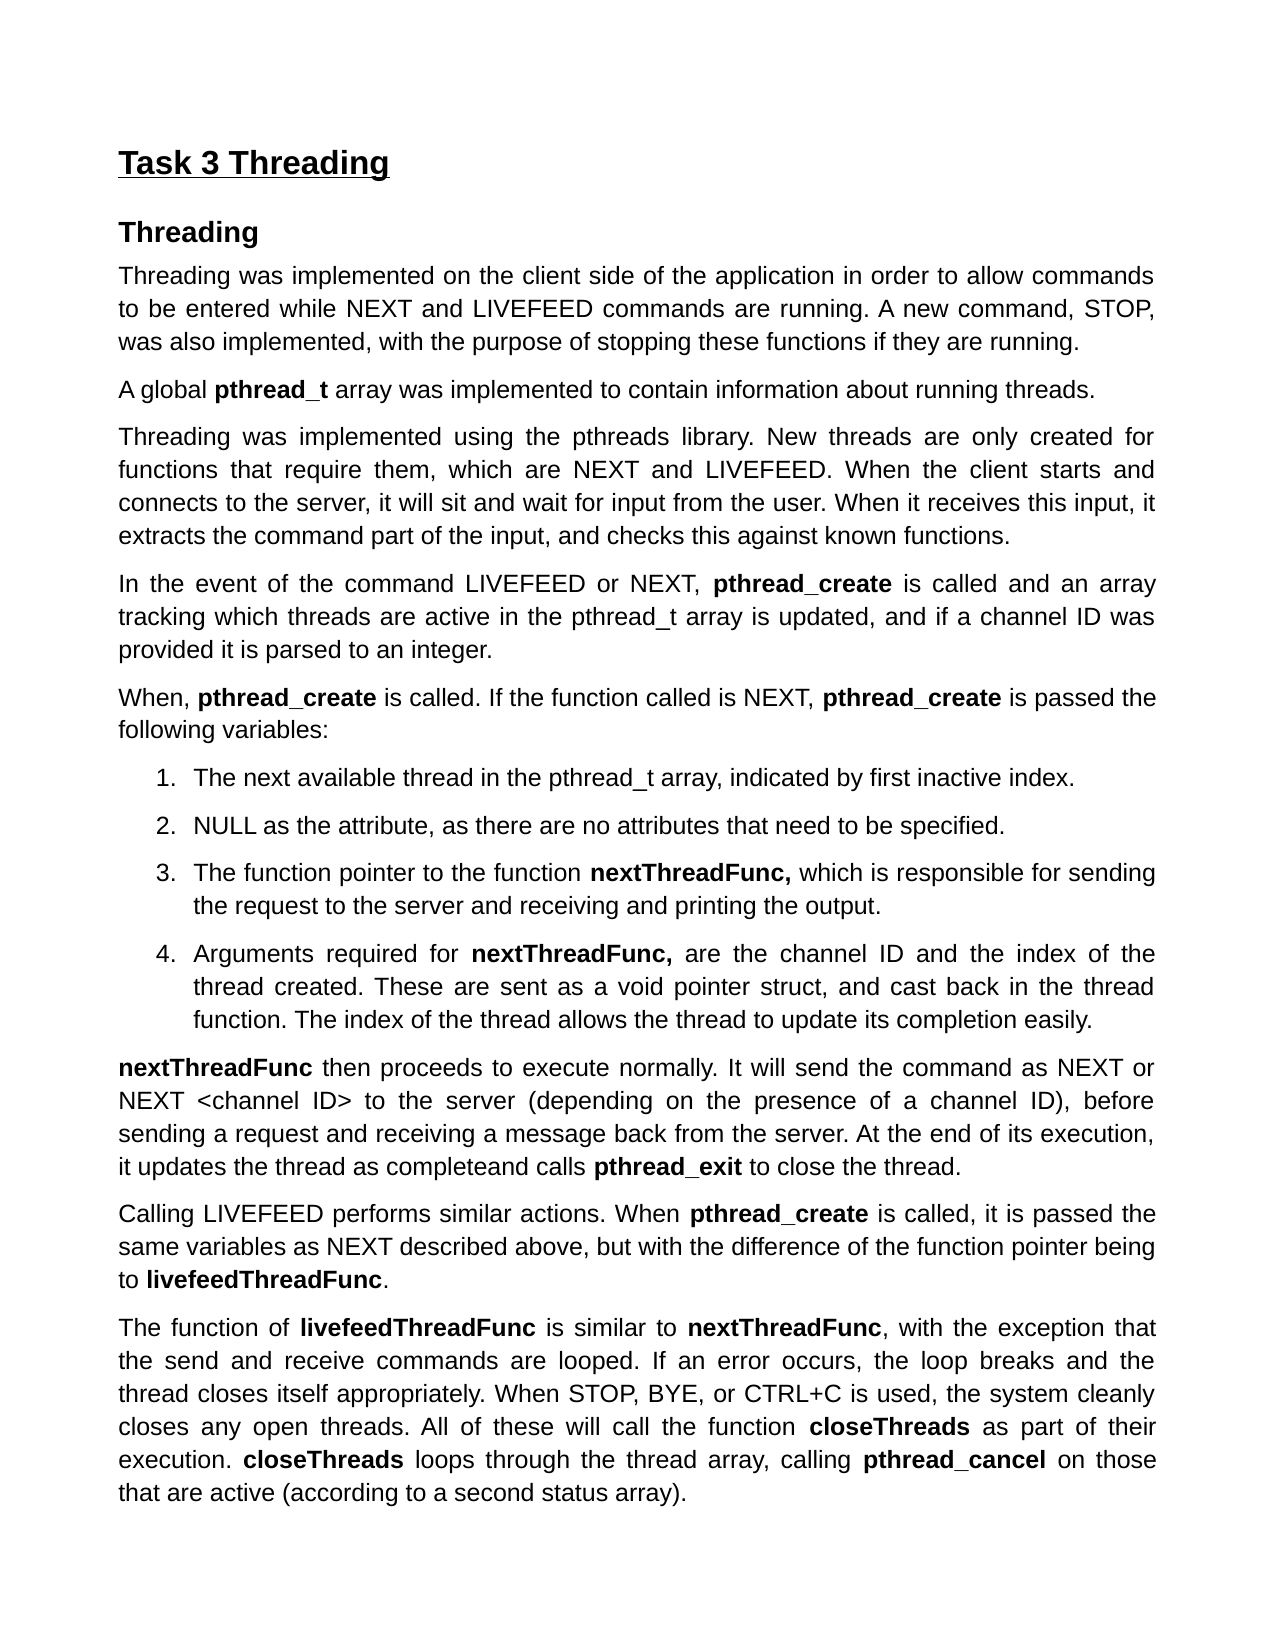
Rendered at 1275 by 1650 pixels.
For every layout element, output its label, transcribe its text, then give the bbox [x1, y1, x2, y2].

list NULL as the attribute, as there are no attributes that need to be specified. [156, 811, 1157, 839]
text In the event of the command LIVEFEED or NEXT, pthread_create is called and an array tracking which threads are active in the pthread_t array is updated, and if a channel ID was provided it is parsed to an integer. [118, 569, 1157, 664]
text Calling LIVEFEED performs similar actions. When pthread_create is called, it is passed the same variables as NEXT described above, but with the difference of the function pointer being to livefeedThreadFunc. [118, 1199, 1157, 1294]
subtitle Threading [118, 215, 1157, 248]
list The next available thread in the pthread_t array, indicated by first inactive index. [156, 763, 1157, 792]
text nextThreadFunc then proceeds to execute normally. It will send the command as NEXT or NEXT <channel ID> to the server (depending on the presence of a channel ID), before sending a request and receiving a message back from the server. At the end of its execution, it updates the thread as completeand calls pthread_exit to close the thread. [118, 1053, 1157, 1180]
text A global pthread_t array was implemented to contain information about running threads. [118, 374, 1157, 403]
text Threading was implemented on the client side of the application in order to allow commands to be entered while NEXT and LIVEFEED commands are running. A new command, STOP, was also implemented, with the purpose of stopping these functions if they are running. [118, 261, 1157, 356]
list Arguments required for nextThreadFunc, are the channel ID and the index of the thread created. These are sent as a void pointer struct, and cast back in the thread function. The index of the thread allows the thread to update its completion easily. [156, 939, 1157, 1034]
text Threading was implemented using the pthreads library. New threads are only created for functions that require them, which are NEXT and LIVEFEED. When the client starts and connects to the server, it will sit and wait for input from the user. When it receives this input, it extracts the command part of the input, and checks this against known functions. [118, 422, 1157, 550]
list The function pointer to the function nextThreadFunc, which is responsible for sending the request to the server and receiving and printing the output. [156, 858, 1157, 920]
subtitle Task 3 Threading [118, 143, 1157, 182]
text The function of livefeedThreadFunc is similar to nextThreadFunc, with the exception that the send and receive commands are looped. If an error occurs, the loop breaks and the thread closes itself appropriately. When STOP, BYE, or CTRL+C is used, the system cleanly closes any open threads. All of these will call the function closeThreads as part of their execution. closeThreads loops through the thread array, calling pthread_cancel on those that are active (according to a second status array). [118, 1313, 1157, 1507]
text When, pthread_create is called. If the function called is NEXT, pthread_create is passed the following variables: [118, 682, 1157, 744]
